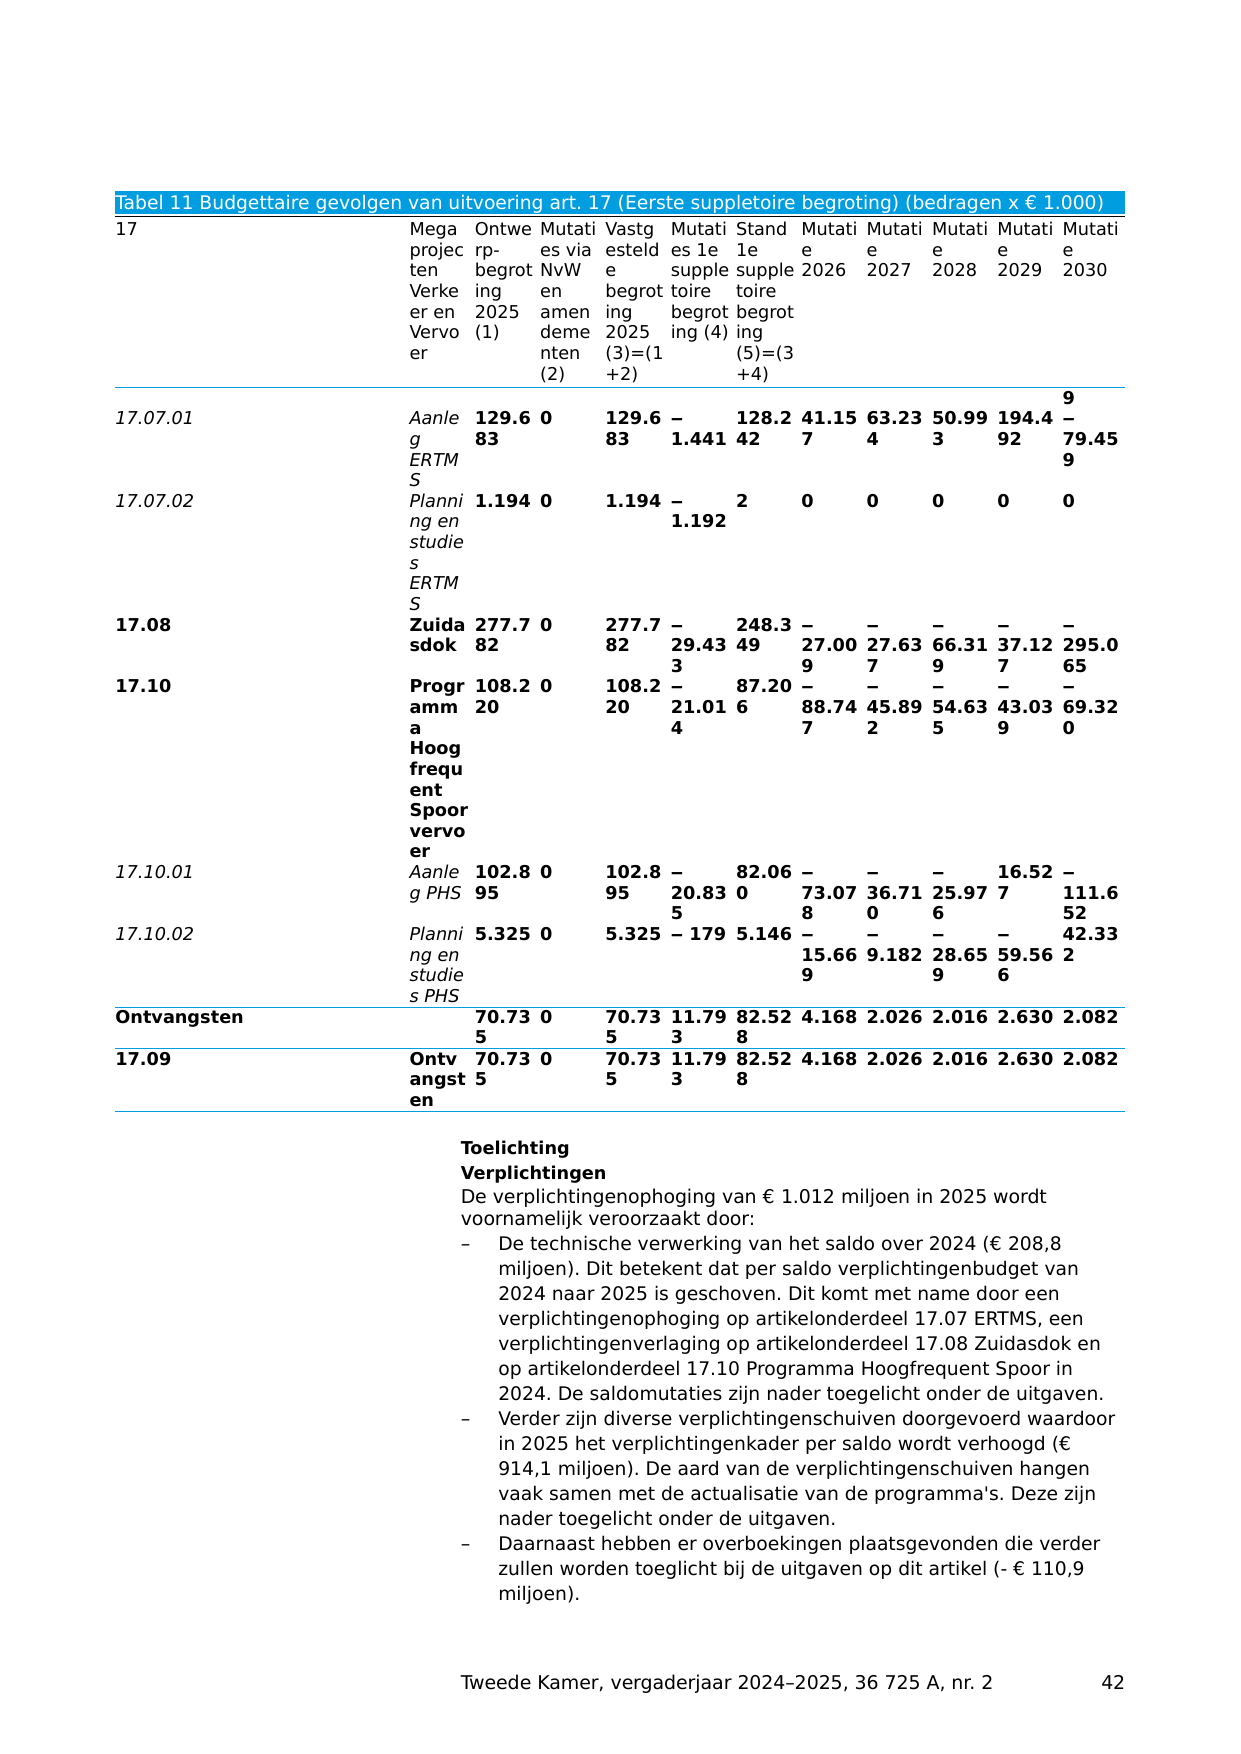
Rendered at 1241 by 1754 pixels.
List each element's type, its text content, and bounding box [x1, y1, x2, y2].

table_cell ‒ 45.892 [864, 676, 929, 862]
table_cell 0 [537, 676, 602, 862]
table_cell 87.206 [733, 676, 798, 862]
table_cell 108.220 [602, 676, 668, 862]
table_cell 0 [537, 1049, 602, 1111]
table_cell 129.683 [602, 408, 668, 491]
table_cell 11.793 [668, 1049, 733, 1111]
table_cell ‒ 43.039 [994, 676, 1059, 862]
table_cell Mutatie 2030 [1060, 217, 1125, 387]
table_cell Mutatie 2028 [929, 217, 994, 387]
table_cell 277.782 [602, 615, 668, 676]
list De technische verwerking van het saldo over 2024 (€ 208,8 miljoen). Dit betekent dat per saldo verplichtingenbudget van 2024 naar 2025 is geschoven. Dit komt met name door een verplichtingenophoging op artikelonderdeel 17.07 ERTMS, een verplichtingenverlaging op artikelonderdeel 17.08 Zuidasdok en op artikelonderdeel 17.10 Programma Hoogfrequent Spoor in 2024. De saldomutaties zijn nader toegelicht onder de uitgaven. [461, 1230, 1125, 1405]
table_cell [406, 388, 472, 408]
table_cell 0 [537, 491, 602, 614]
table_cell [537, 388, 602, 408]
table_cell 0 [537, 615, 602, 676]
table_cell ‒ 59.566 [994, 924, 1059, 1006]
table_cell 82.528 [733, 1049, 798, 1111]
table_cell 82.528 [733, 1008, 798, 1048]
table_cell Mutatie 2026 [798, 217, 863, 387]
table_cell ‒ 54.635 [929, 676, 994, 862]
table_cell Stand 1e suppletoire begroting (5)=(3+4) [733, 217, 798, 387]
table_cell 70.735 [602, 1008, 668, 1048]
table_cell Programma Hoogfrequent Spoorvervoer [406, 676, 472, 862]
table_cell 17 [115, 217, 406, 387]
table_cell 2.082 [1060, 1049, 1125, 1111]
table_cell 17.10.02 [115, 924, 406, 1006]
table_cell Mutatie 2027 [864, 217, 929, 387]
table_cell [798, 388, 863, 408]
table_cell ‒ 9.182 [864, 924, 929, 1006]
table_cell 2 [733, 491, 798, 614]
table_cell ‒ 179 [668, 924, 733, 1006]
table_cell 0 [929, 491, 994, 614]
table_cell 17.08 [115, 615, 406, 676]
table_cell ‒ 28.659 [929, 924, 994, 1006]
table_cell [668, 388, 733, 408]
table_cell 17.09 [115, 1049, 406, 1111]
table_cell 5.325 [472, 924, 537, 1006]
list Daarnaast hebben er overboekingen plaatsgevonden die verder zullen worden toeglicht bij de uitgaven op dit artikel (- € 110,9 miljoen). [461, 1530, 1125, 1605]
table_cell 63.234 [864, 408, 929, 491]
table_cell 0 [537, 408, 602, 491]
table_cell Mutaties 1e suppletoire begroting (4) [668, 217, 733, 387]
table_cell Ontwerp-begroting 2025 (1) [472, 217, 537, 387]
table_cell 0 [537, 924, 602, 1006]
table_cell 5.146 [733, 924, 798, 1006]
table_cell 16.527 [994, 862, 1059, 924]
table_cell 0 [864, 491, 929, 614]
table_cell 4.168 [798, 1049, 863, 1111]
table_cell Planning en studies PHS [406, 924, 472, 1006]
table_cell ‒ 36.710 [864, 862, 929, 924]
table_cell ‒ 20.835 [668, 862, 733, 924]
table_cell 0 [537, 862, 602, 924]
table_cell 70.735 [472, 1049, 537, 1111]
table_cell 0 [1060, 491, 1125, 614]
table_cell 50.993 [929, 408, 994, 491]
table_cell 277.782 [472, 615, 537, 676]
table_cell [929, 388, 994, 408]
table_cell 102.895 [472, 862, 537, 924]
list Verder zijn diverse verplichtingenschuiven doorgevoerd waardoor in 2025 het verplichtingenkader per saldo wordt verhoogd (€ 914,1 miljoen). De aard van de verplichtingenschuiven hangen vaak samen met de actualisatie van de programma's. Deze zijn nader toegelicht onder de uitgaven. [461, 1405, 1125, 1530]
table_cell ‒ 73.078 [798, 862, 863, 924]
table_cell 70.735 [602, 1049, 668, 1111]
table_cell ‒ 1.441 [668, 408, 733, 491]
table_cell 1.194 [472, 491, 537, 614]
table_cell ‒ 27.637 [864, 615, 929, 676]
table_cell ‒ 295.065 [1060, 615, 1125, 676]
table_cell 194.492 [994, 408, 1059, 491]
table_cell ‒ 15.669 [798, 924, 863, 1006]
table_cell ‒ 111.652 [1060, 862, 1125, 924]
table_cell 102.895 [602, 862, 668, 924]
table_cell 9 [1060, 388, 1125, 408]
table_cell 17.10.01 [115, 862, 406, 924]
table_cell Mutatie 2029 [994, 217, 1059, 387]
table_cell Megaprojecten Verkeer en Vervoer [406, 217, 472, 387]
table_cell 41.157 [798, 408, 863, 491]
table_cell Mutaties via NvW en amendementen (2) [537, 217, 602, 387]
table_cell ‒ 29.433 [668, 615, 733, 676]
table_cell ‒ 66.319 [929, 615, 994, 676]
table_cell ‒ 21.014 [668, 676, 733, 862]
table_cell ‒ 79.459 [1060, 408, 1125, 491]
table_cell ‒ 69.320 [1060, 676, 1125, 862]
table_cell [602, 388, 668, 408]
table_cell ‒ 25.976 [929, 862, 994, 924]
text Toelichting [461, 1136, 1125, 1159]
table_cell ‒ 88.747 [798, 676, 863, 862]
table_cell 1.194 [602, 491, 668, 614]
table_cell ‒ 37.127 [994, 615, 1059, 676]
text Verplichtingen [461, 1161, 1125, 1184]
table_cell ‒ 27.009 [798, 615, 863, 676]
table_cell 2.016 [929, 1008, 994, 1048]
table_cell Aanleg PHS [406, 862, 472, 924]
table_cell 70.735 [472, 1008, 537, 1048]
table_cell 17.07.02 [115, 491, 406, 614]
table_cell Ontvangsten [406, 1049, 472, 1111]
table_cell 5.325 [602, 924, 668, 1006]
table_cell 0 [798, 491, 863, 614]
table_cell Vastgestelde begroting 2025 (3)=(1+2) [602, 217, 668, 387]
table_cell 42.332 [1060, 924, 1125, 1006]
table_cell [115, 388, 406, 408]
table_cell 17.07.01 [115, 408, 406, 491]
table_cell 82.060 [733, 862, 798, 924]
table_cell [994, 388, 1059, 408]
table_cell 0 [994, 491, 1059, 614]
table_cell Planning en studies ERTMS [406, 491, 472, 614]
table_cell 129.683 [472, 408, 537, 491]
table_cell [733, 388, 798, 408]
table_cell 128.242 [733, 408, 798, 491]
table_cell 2.082 [1060, 1008, 1125, 1048]
table_cell 2.630 [994, 1008, 1059, 1048]
table_cell 2.016 [929, 1049, 994, 1111]
table_cell [864, 388, 929, 408]
table_cell ‒ 1.192 [668, 491, 733, 614]
table_cell Aanleg ERTMS [406, 408, 472, 491]
table_cell 2.026 [864, 1008, 929, 1048]
table_cell 108.220 [472, 676, 537, 862]
table_cell [472, 388, 537, 408]
text De verplichtingenophoging van € 1.012 miljoen in 2025 wordt voornamelijk veroorzaakt door: [461, 1186, 1125, 1230]
table_cell 2.630 [994, 1049, 1059, 1111]
table_cell 11.793 [668, 1008, 733, 1048]
table_cell 248.349 [733, 615, 798, 676]
table_cell Ontvangsten [115, 1008, 472, 1048]
table_cell 2.026 [864, 1049, 929, 1111]
table_cell 17.10 [115, 676, 406, 862]
table_cell 0 [537, 1008, 602, 1048]
table_cell Zuidasdok [406, 615, 472, 676]
table_cell 4.168 [798, 1008, 863, 1048]
